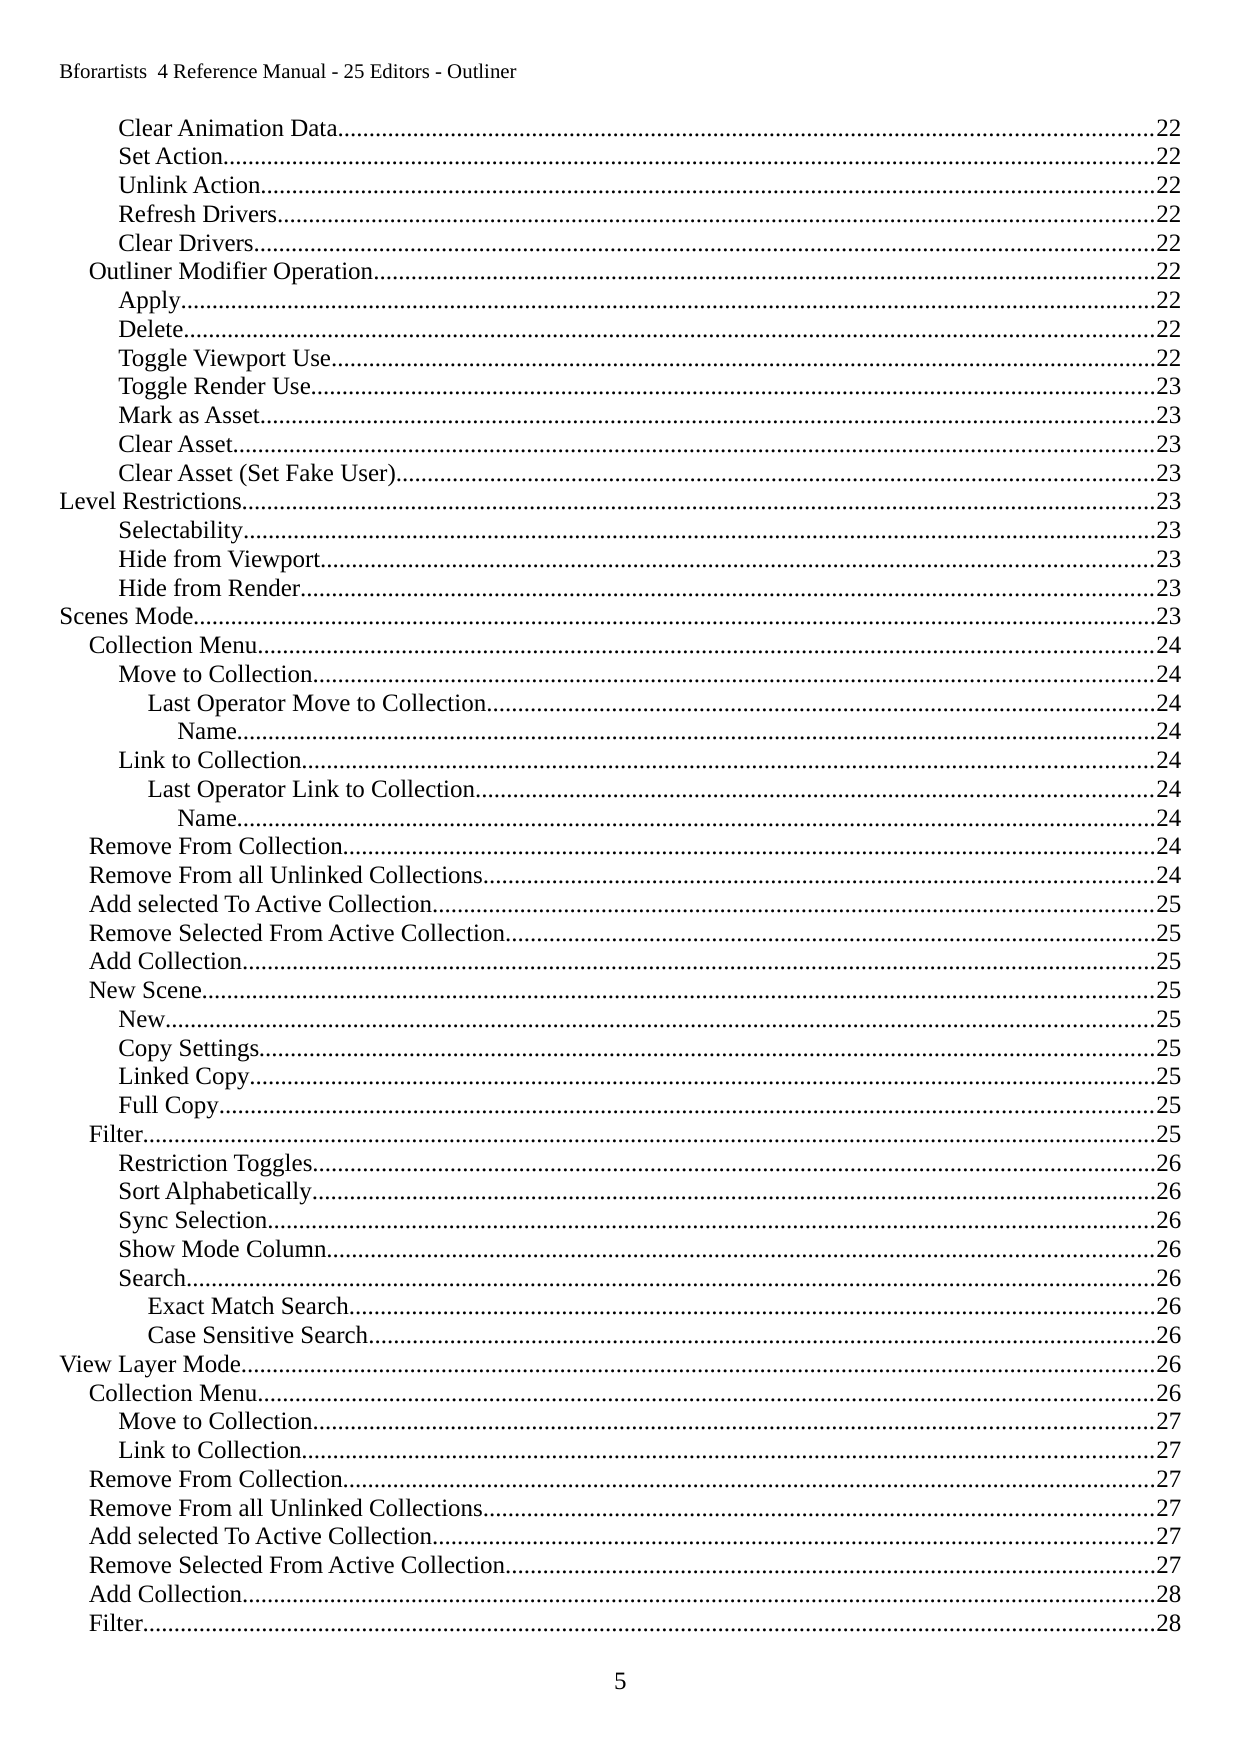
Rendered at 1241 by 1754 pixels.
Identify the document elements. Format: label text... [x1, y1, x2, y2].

text Scenes Mode 23 [59, 601, 1181, 630]
text Exact Match Search 26 [147, 1291, 1181, 1320]
text Sync Selection 26 [118, 1205, 1181, 1234]
text Level Restrictions 23 [59, 486, 1181, 515]
text Linked Copy 25 [118, 1061, 1181, 1090]
text Full Copy 25 [118, 1090, 1181, 1119]
text Add selected To Active Collection 25 [88, 889, 1181, 918]
text Remove From all Unlinked Collections 27 [88, 1493, 1181, 1521]
text Move to Collection 24 [118, 659, 1181, 688]
text Filter 28 [88, 1608, 1181, 1636]
text Toggle Viewport Use 22 [118, 343, 1181, 371]
text Copy Settings 25 [118, 1033, 1181, 1061]
text Refresh Drivers 22 [118, 199, 1181, 228]
text Name 24 [177, 803, 1181, 831]
text Toggle Render Use 23 [118, 371, 1181, 400]
text Remove From Collection 27 [88, 1464, 1181, 1493]
text Filter 25 [88, 1119, 1181, 1148]
text Outliner Modifier Operation 22 [88, 256, 1181, 285]
text Remove From all Unlinked Collections 24 [88, 860, 1181, 889]
text Add Collection 25 [88, 946, 1181, 975]
text Collection Menu 24 [88, 630, 1181, 659]
text Move to Collection 27 [118, 1406, 1181, 1435]
text Collection Menu 26 [88, 1378, 1181, 1406]
text Link to Collection 27 [118, 1435, 1181, 1464]
text Show Mode Column 26 [118, 1234, 1181, 1263]
text Mark as Asset 23 [118, 400, 1181, 429]
text Remove From Collection 24 [88, 831, 1181, 860]
text Unlink Action 22 [118, 170, 1181, 199]
text Clear Animation Data 22 [118, 113, 1181, 141]
text Hide from Render 23 [118, 573, 1181, 601]
text Selectability 23 [118, 515, 1181, 544]
text Link to Collection 24 [118, 745, 1181, 774]
text Sort Alphabetically 26 [118, 1176, 1181, 1205]
text Search 26 [118, 1263, 1181, 1291]
text Set Action 22 [118, 141, 1181, 170]
text Case Sensitive Search 26 [147, 1320, 1181, 1349]
text Name 24 [177, 716, 1181, 745]
text Last Operator Move to Collection 24 [147, 688, 1181, 716]
text Add Collection 28 [88, 1579, 1181, 1608]
text Clear Drivers 22 [118, 228, 1181, 256]
text Apply 22 [118, 285, 1181, 314]
text Remove Selected From Active Collection 25 [88, 918, 1181, 946]
text New Scene 25 [88, 975, 1181, 1004]
text Remove Selected From Active Collection 27 [88, 1550, 1181, 1579]
text View Layer Mode 26 [59, 1349, 1181, 1378]
text Hide from Viewport 23 [118, 544, 1181, 573]
text Clear Asset 23 [118, 429, 1181, 458]
text Add selected To Active Collection 27 [88, 1521, 1181, 1550]
text Clear Asset (Set Fake User) 23 [118, 458, 1181, 486]
text Last Operator Link to Collection 24 [147, 774, 1181, 803]
text Restriction Toggles 26 [118, 1148, 1181, 1176]
text New 25 [118, 1004, 1181, 1033]
text Delete 22 [118, 314, 1181, 343]
